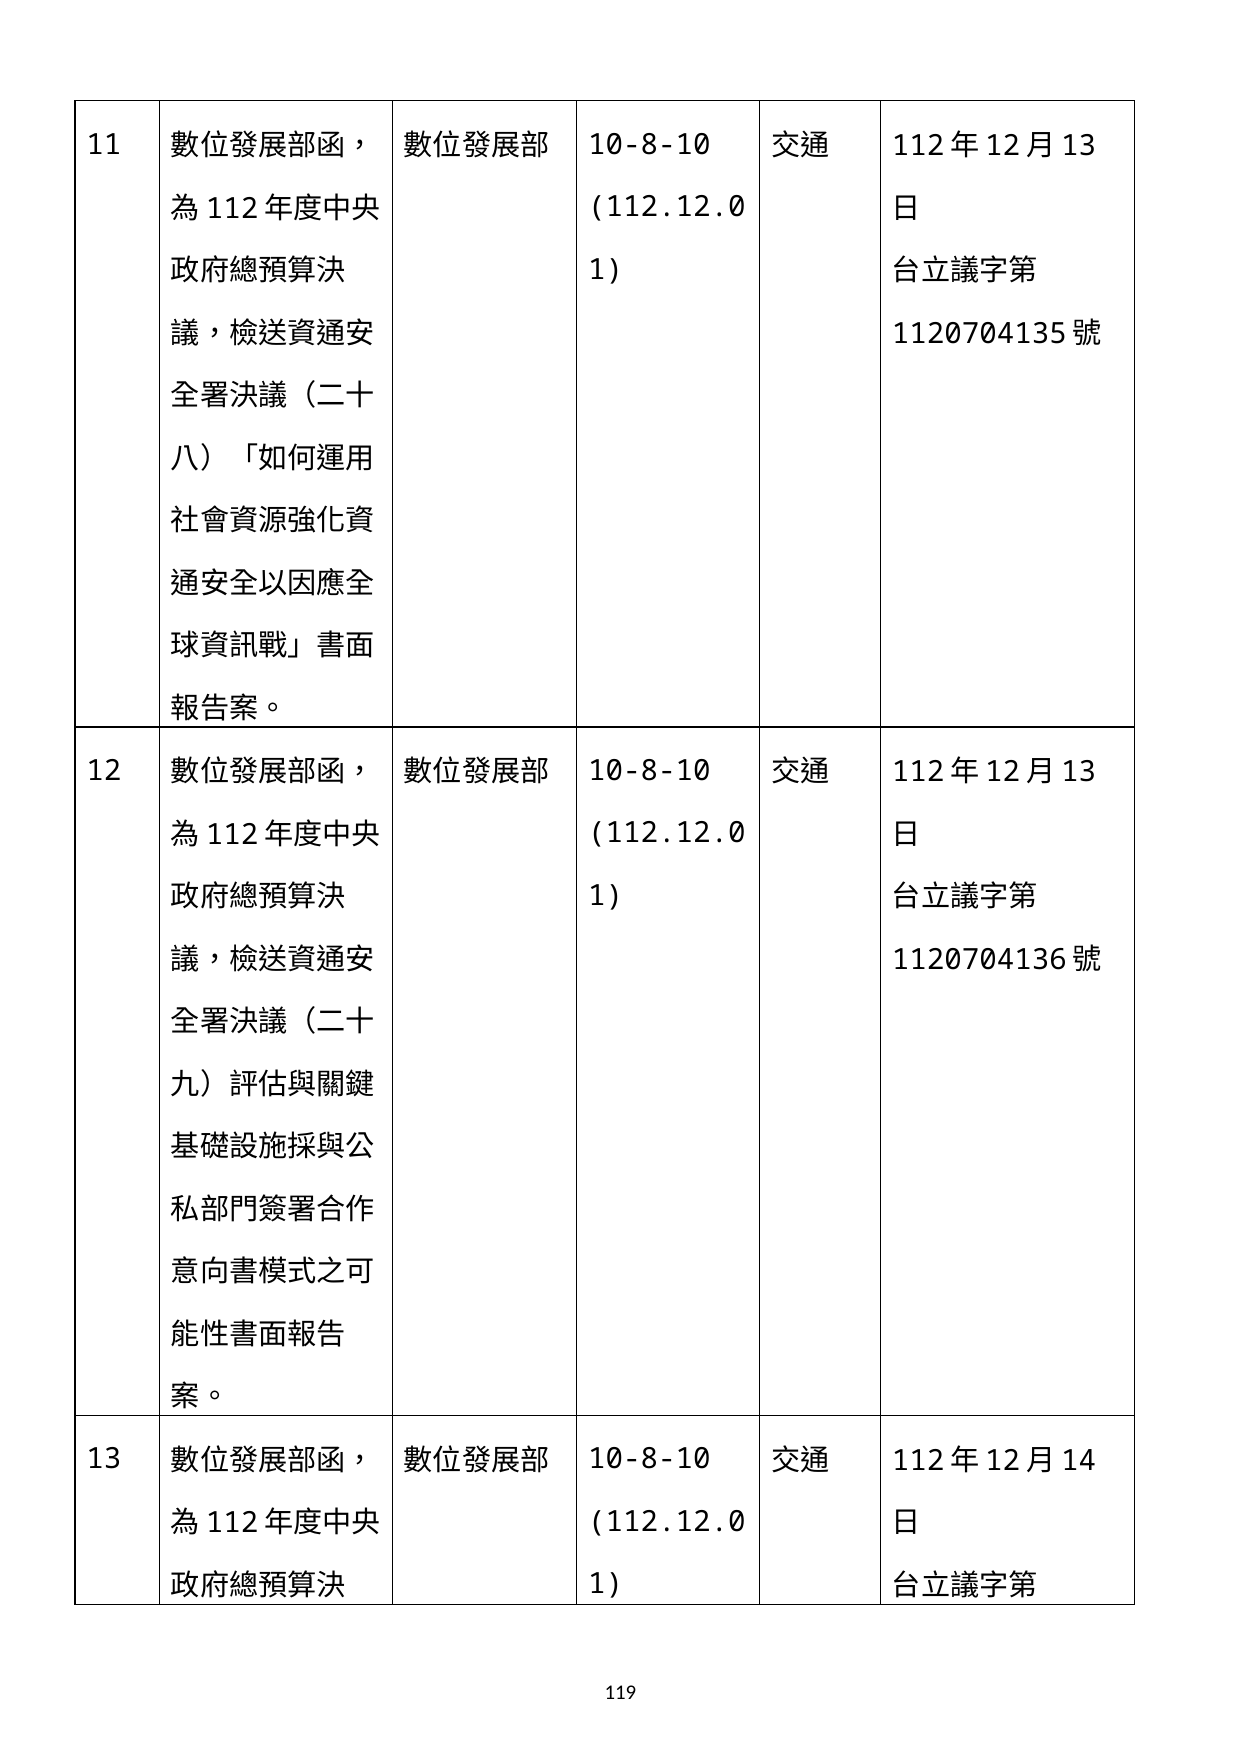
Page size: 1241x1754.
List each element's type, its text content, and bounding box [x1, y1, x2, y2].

table_cell 13 [76, 1416, 159, 1603]
table_cell 10-8-10 (112.12.01) [577, 728, 759, 1415]
table_cell 10-8-10 (112.12.01) [577, 101, 759, 726]
table_cell 112年12月13日 台立議字第1120704135號 [881, 101, 1134, 726]
table_cell 數位發展部函，為112年度中央政府總預算決 [160, 1416, 392, 1603]
table_cell 11 [76, 101, 159, 726]
table_cell 數位發展部函，為112年度中央政府總預算決議，檢送資通安全署決議（二十九）評估與關鍵基礎設施採與公私部門簽署合作意向書模式之可能性書面報告案。 [160, 728, 392, 1415]
table_cell 數位發展部 [393, 728, 576, 1415]
table_cell 交通 [760, 101, 880, 726]
table_cell 112年12月14日 台立議字第 [881, 1416, 1134, 1603]
table_cell 數位發展部函，為112年度中央政府總預算決議，檢送資通安全署決議（二十八）「如何運用社會資源強化資通安全以因應全球資訊戰」書面報告案。 [160, 101, 392, 726]
table_cell 數位發展部 [393, 1416, 576, 1603]
table_cell 12 [76, 728, 159, 1415]
table_cell 112年12月13日 台立議字第1120704136號 [881, 728, 1134, 1415]
table_cell 交通 [760, 728, 880, 1415]
table_cell 10-8-10 (112.12.01) [577, 1416, 759, 1603]
table_cell 數位發展部 [393, 101, 576, 726]
table_cell 交通 [760, 1416, 880, 1603]
